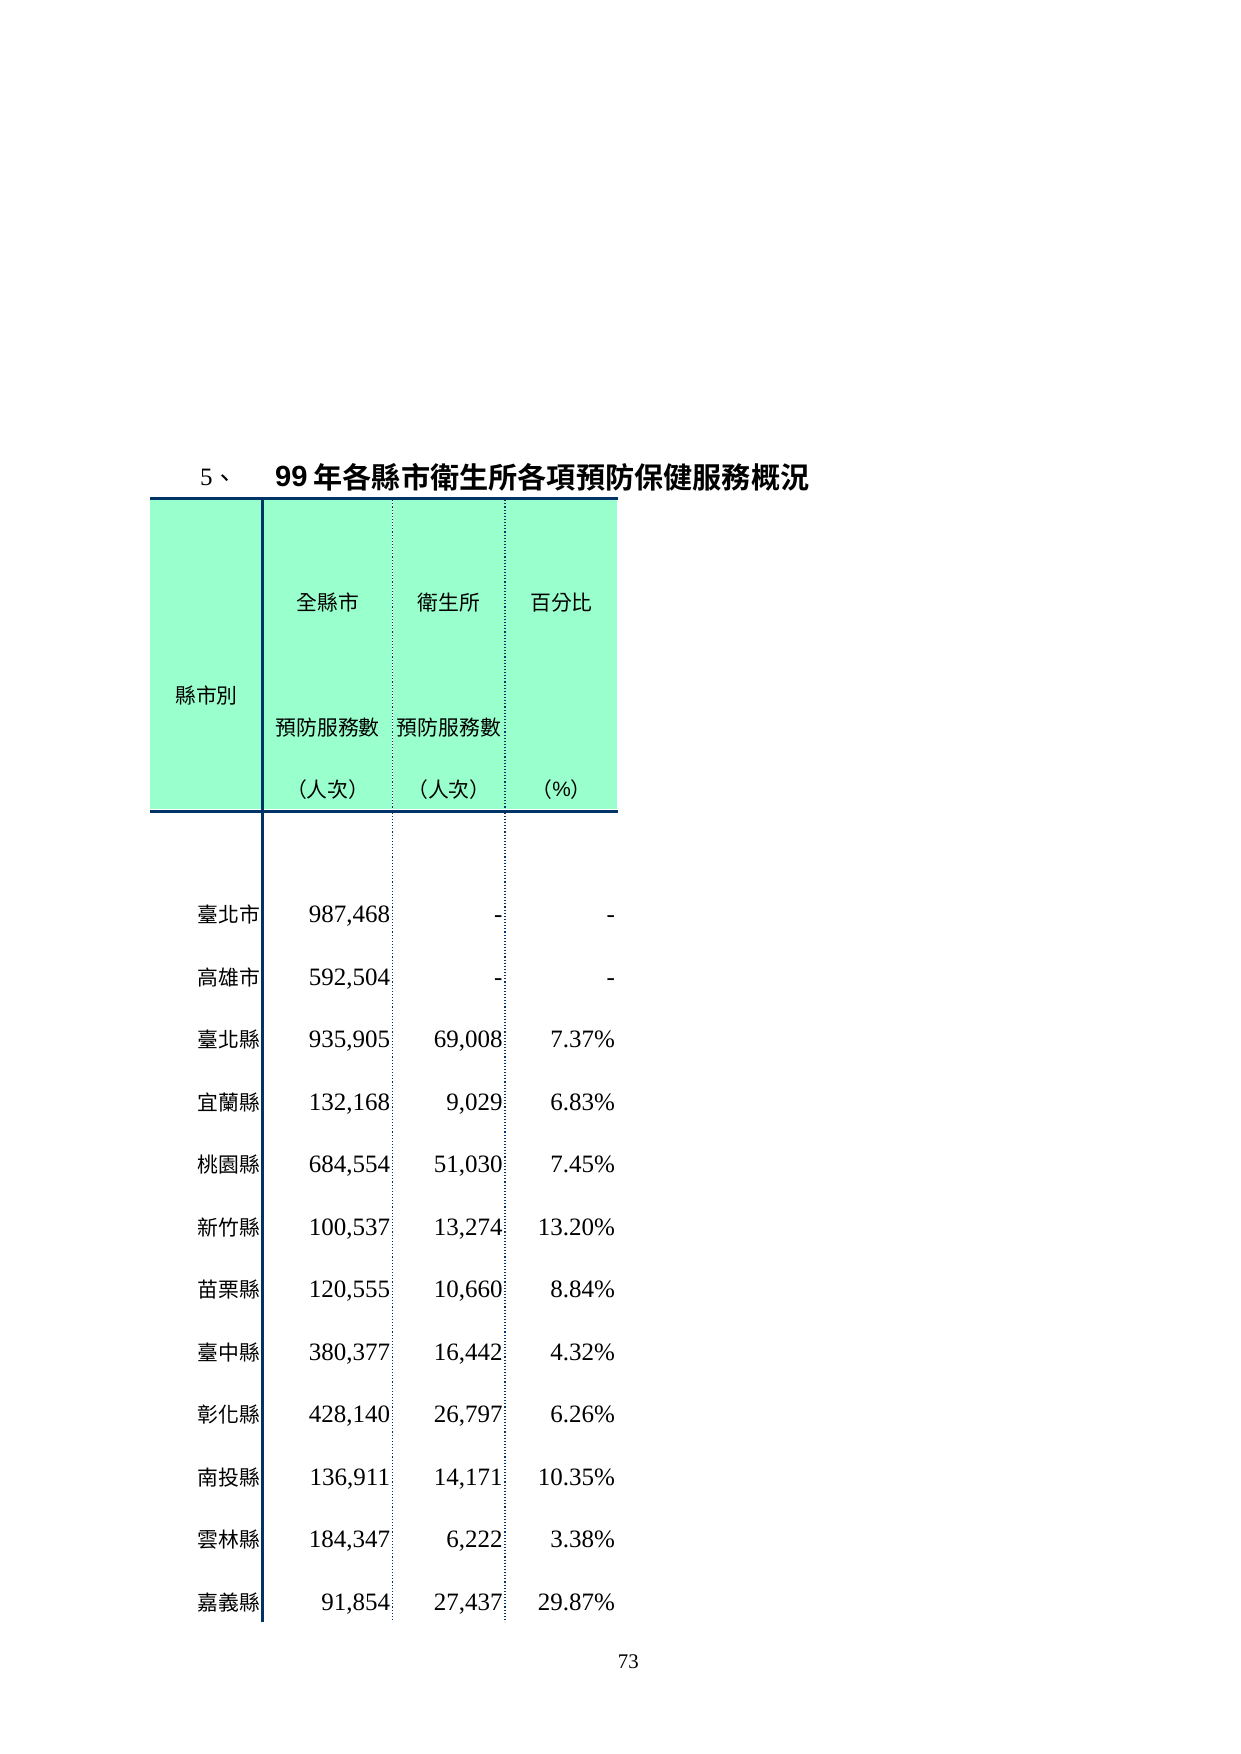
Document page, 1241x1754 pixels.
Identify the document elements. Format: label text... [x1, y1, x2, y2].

table_cell 136,911 [264, 1435, 392, 1497]
table_cell 雲林縣 [150, 1497, 261, 1559]
table_cell 132,168 [264, 1060, 392, 1122]
table_cell 13.20% [505, 1185, 617, 1247]
table_cell 臺北縣 [150, 997, 261, 1059]
table_cell 428,140 [264, 1372, 392, 1434]
table_cell - [505, 935, 617, 997]
table_cell 10,660 [393, 1247, 505, 1309]
table_header 縣市別 [150, 500, 261, 809]
table_cell 184,347 [264, 1497, 392, 1559]
table_cell - [393, 935, 505, 997]
table_cell 南投縣 [150, 1435, 261, 1497]
table_cell 51,030 [393, 1122, 505, 1184]
table_cell 27,437 [393, 1560, 505, 1622]
table_cell 10.35% [505, 1435, 617, 1497]
table_cell 臺北市 [150, 813, 261, 934]
table_cell 新竹縣 [150, 1185, 261, 1247]
table_cell 6.83% [505, 1060, 617, 1122]
table_cell 3.38% [505, 1497, 617, 1559]
table_cell 高雄市 [150, 935, 261, 997]
table_cell 臺中縣 [150, 1310, 261, 1372]
table_cell 8.84% [505, 1247, 617, 1309]
list 99年各縣市衛生所各項預防保健服務概況 [200, 434, 1106, 497]
table_cell 彰化縣 [150, 1372, 261, 1434]
table_cell 7.37% [505, 997, 617, 1059]
table_cell 預防服務數（人次） [264, 622, 392, 809]
table_header 全縣市 [264, 500, 392, 622]
table_header 百分比 [505, 500, 617, 622]
table_cell 100,537 [264, 1185, 392, 1247]
table_cell 26,797 [393, 1372, 505, 1434]
table_cell （%） [505, 622, 617, 809]
table_cell 嘉義縣 [150, 1560, 261, 1622]
table_header 衛生所 [393, 500, 505, 622]
table_cell 592,504 [264, 935, 392, 997]
table_cell 9,029 [393, 1060, 505, 1122]
table_cell 69,008 [393, 997, 505, 1059]
table_cell 29.87% [505, 1560, 617, 1622]
table_cell 987,468 [264, 813, 392, 934]
table_cell 預防服務數（人次） [393, 622, 505, 809]
table_cell 4.32% [505, 1310, 617, 1372]
table_cell - [505, 813, 617, 934]
table_cell 6.26% [505, 1372, 617, 1434]
table_cell 935,905 [264, 997, 392, 1059]
table_cell - [393, 813, 505, 934]
table_cell 13,274 [393, 1185, 505, 1247]
table_cell 苗栗縣 [150, 1247, 261, 1309]
table_cell 7.45% [505, 1122, 617, 1184]
table_cell 6,222 [393, 1497, 505, 1559]
table_cell 宜蘭縣 [150, 1060, 261, 1122]
table_cell 380,377 [264, 1310, 392, 1372]
table_cell 91,854 [264, 1560, 392, 1622]
table_cell 120,555 [264, 1247, 392, 1309]
table_cell 桃園縣 [150, 1122, 261, 1184]
table_cell 16,442 [393, 1310, 505, 1372]
table_cell 14,171 [393, 1435, 505, 1497]
table_cell 684,554 [264, 1122, 392, 1184]
